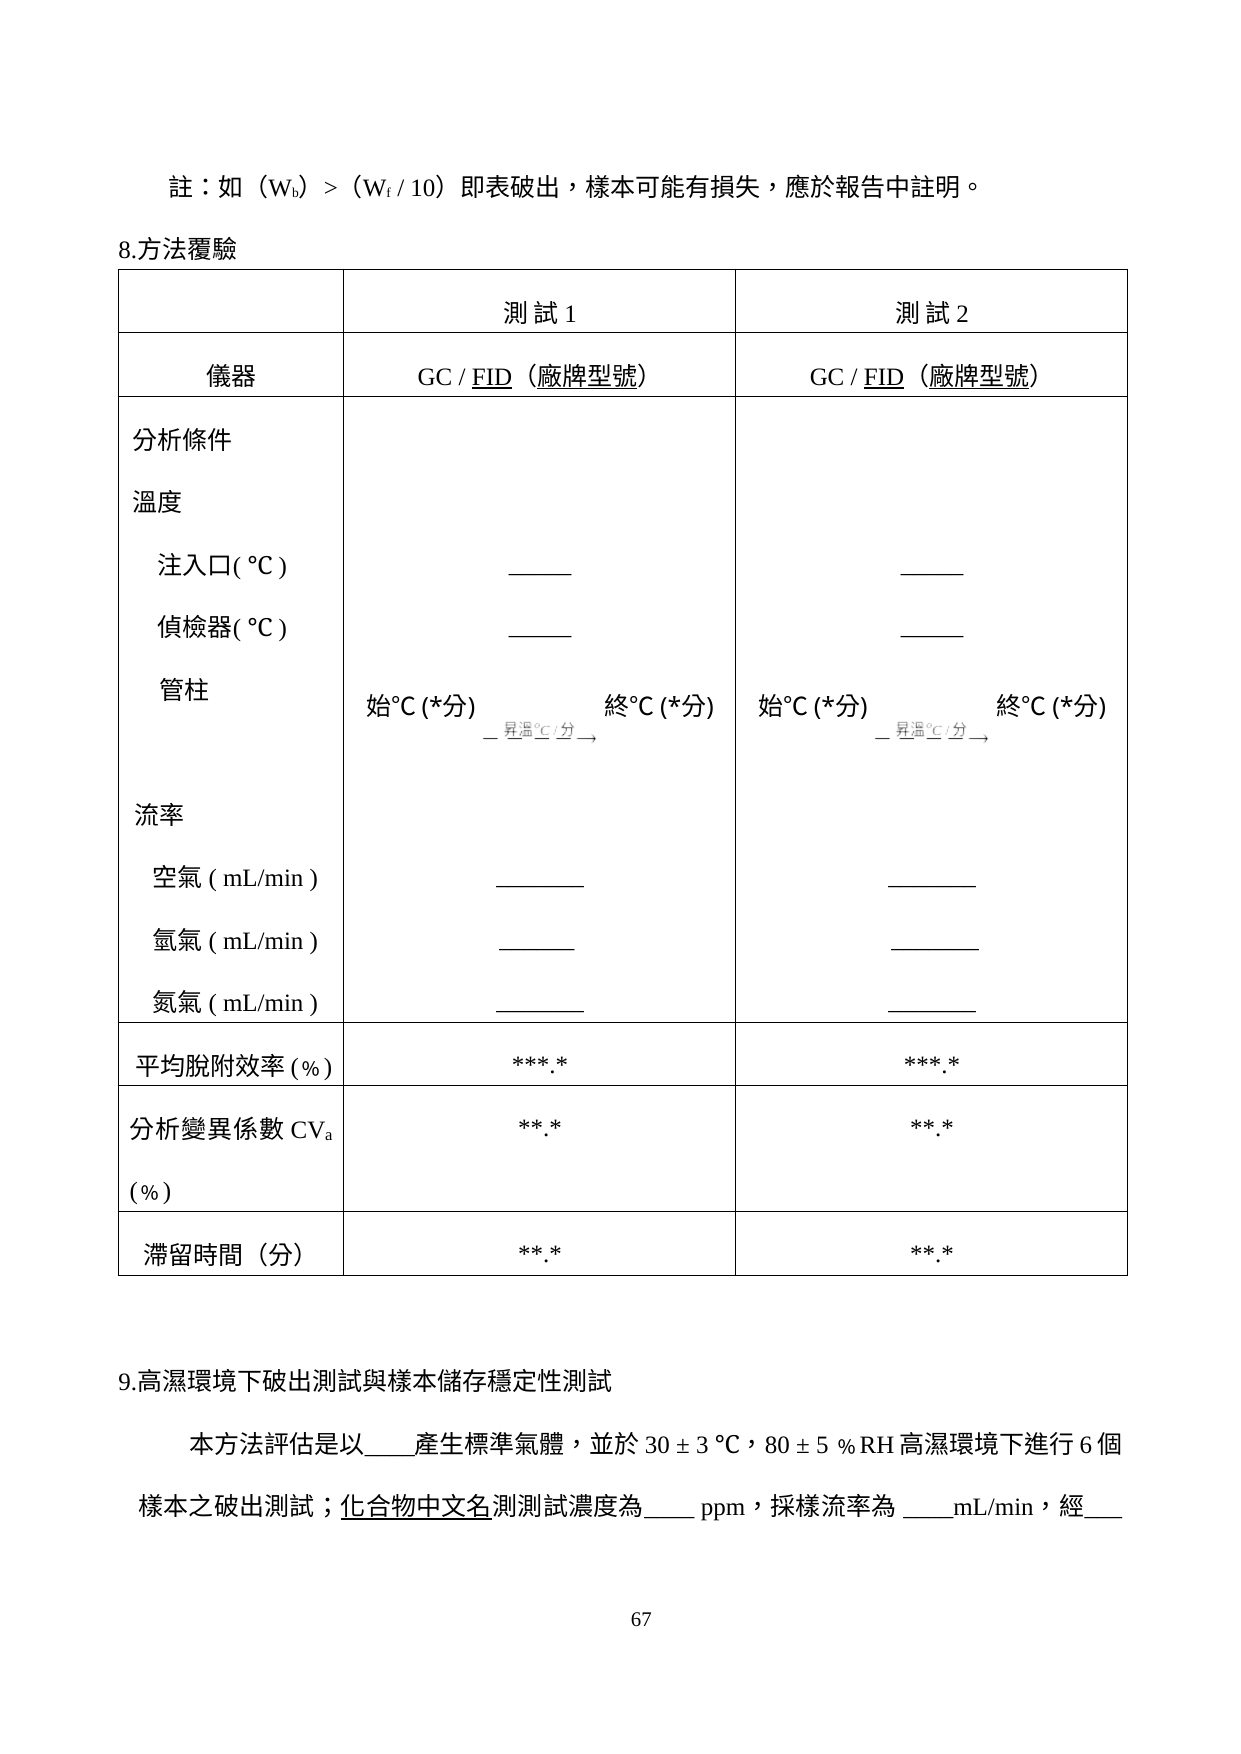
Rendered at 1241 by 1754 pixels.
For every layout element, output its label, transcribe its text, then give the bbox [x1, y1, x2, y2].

table_cell 分析條件 溫度 注入口( ℃ ) 偵檢器( ℃ ) 管柱 流率 空氣 ( mL/min ) 氫氣 ( mL/min ) 氮氣 ( mL/min ) [119, 397, 343, 1022]
table_cell **.* [736, 1212, 1127, 1275]
table_cell 滯留時間（分） [119, 1212, 343, 1275]
table_cell ***.* [344, 1023, 735, 1085]
table_cell 平均脫附效率 (﹪) [119, 1023, 343, 1085]
table_cell 儀器 [119, 333, 343, 396]
table_cell **.* [344, 1086, 735, 1211]
table_cell _____ _____ 始℃ (*分)終℃ (*分) _______ _______ _______ [736, 397, 1127, 1022]
table_cell **.* [344, 1212, 735, 1275]
text 9.高濕環境下破出測試與樣本儲存穩定性測試 [118, 1338, 1122, 1401]
text 8.方法覆驗 [118, 206, 1122, 268]
table_cell 分析變異係數CVa (﹪) [119, 1086, 343, 1211]
table_cell ***.* [736, 1023, 1127, 1085]
table_cell **.* [736, 1086, 1127, 1211]
table_cell _____ _____ 始℃ (*分)終℃ (*分) _______ ______ _______ [344, 397, 735, 1022]
table_header 測 試 1 [344, 270, 735, 332]
table_cell GC / FID（廠牌型號） [736, 333, 1127, 396]
table_header [119, 270, 343, 332]
text 本方法評估是以____產生標準氣體，並於30 ± 3 ℃，80 ± 5 ﹪RH高濕環境下進行6個樣本之破出測試；化合物中文名測測試濃度為____ ppm，採樣流率為 ____mL/min，經___ [138, 1401, 1122, 1526]
text 註：如（Wb）>（Wf / 10）即表破出，樣本可能有損失，應於報告中註明。 [118, 143, 1122, 206]
table_cell GC / FID（廠牌型號） [344, 333, 735, 396]
table_header 測 試 2 [736, 270, 1127, 332]
